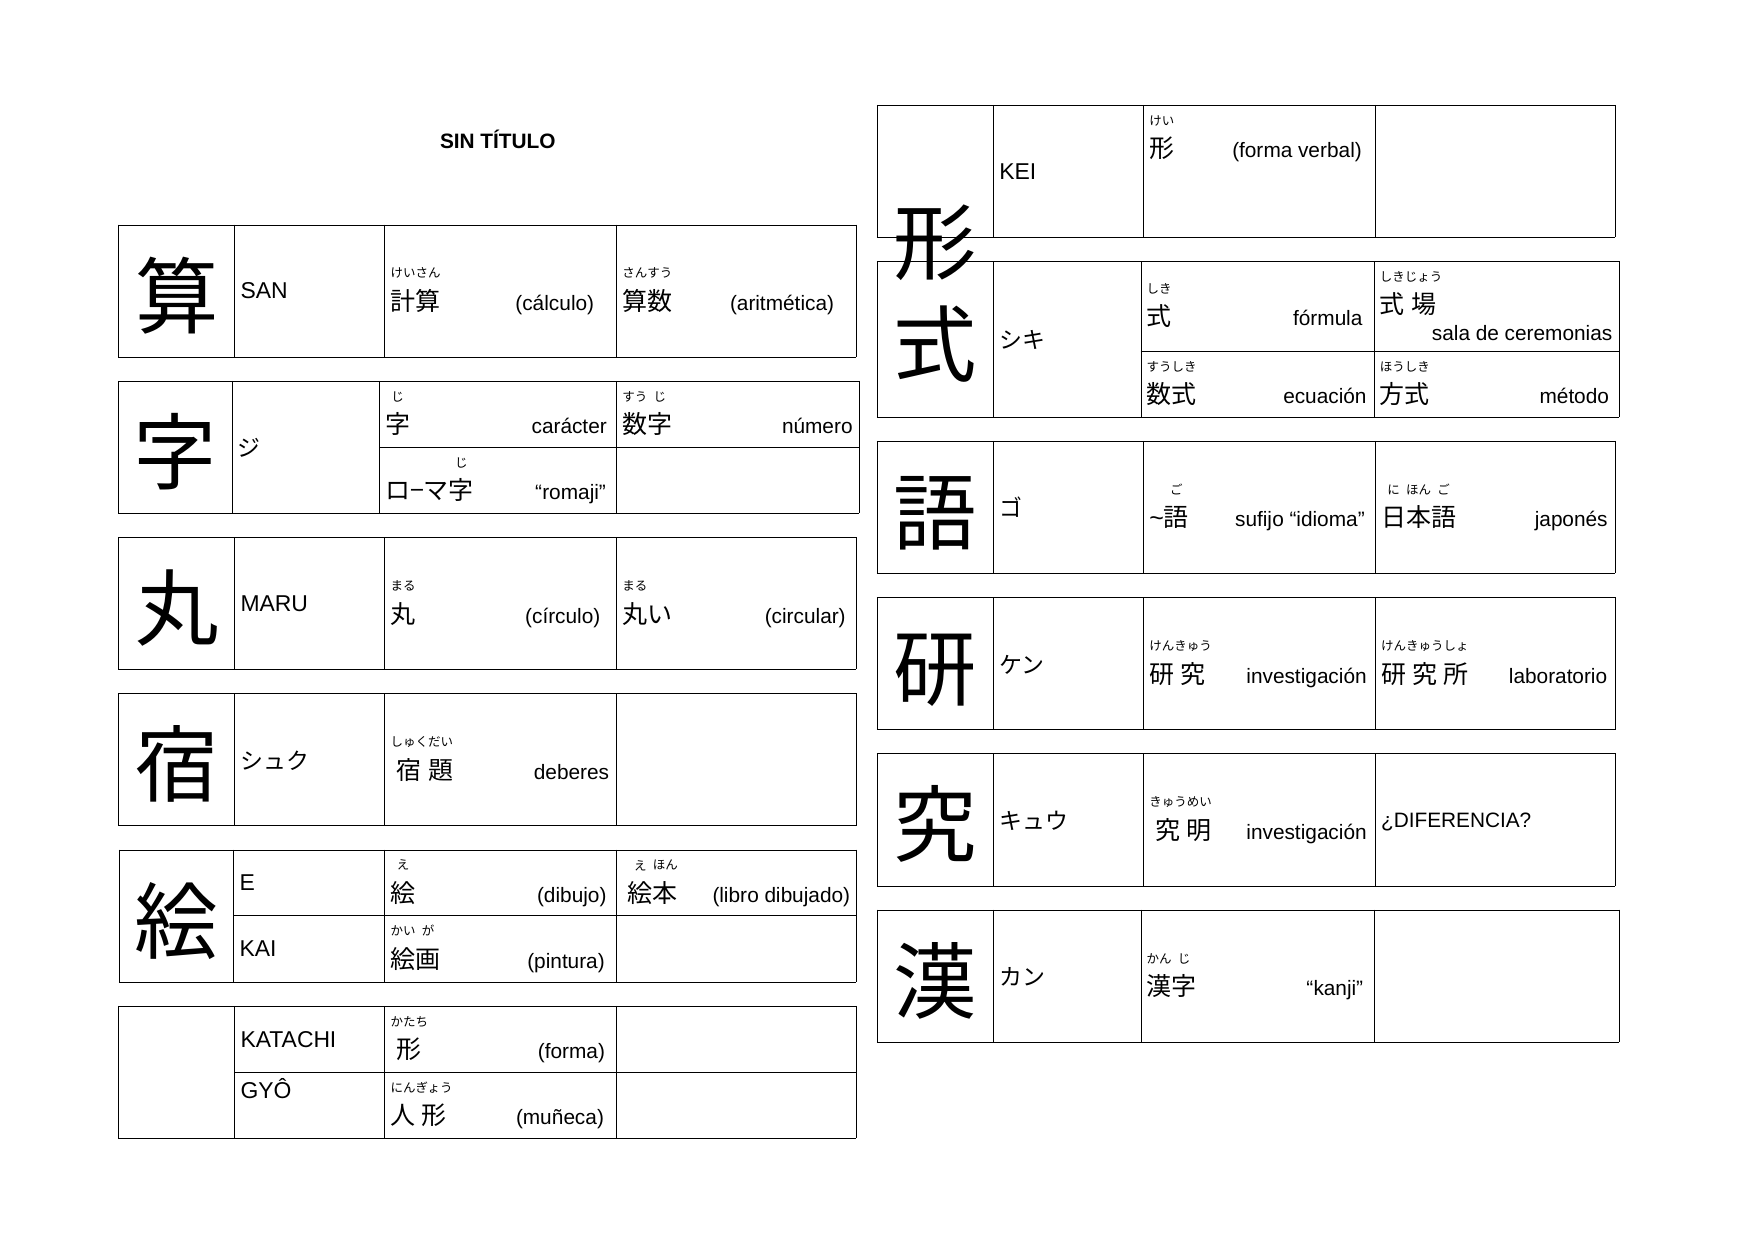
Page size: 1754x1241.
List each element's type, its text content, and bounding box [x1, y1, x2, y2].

text SIN TÍTULO [118, 129, 877, 153]
table_header 語 [878, 442, 993, 573]
table_header 算さん数すう (aritmética) [617, 226, 856, 357]
table_cell [1376, 106, 1615, 237]
table_header [617, 1007, 856, 1072]
table_cell 数すう式しき ecuación [1142, 352, 1374, 417]
table_header 究きゅう明めい investigación [1144, 754, 1375, 886]
table_header 漢かん字じ “kanji” [1142, 911, 1374, 1042]
table_header 絵え (dibujo) [385, 851, 616, 915]
table_header SAN [235, 226, 384, 357]
table_cell 絵かい画が (pintura) [385, 916, 616, 982]
table_cell [617, 448, 859, 513]
table_header ジ [233, 382, 379, 513]
table_header 字 [119, 382, 232, 513]
table_header 形かたち (forma) [385, 1007, 616, 1072]
table_header 絵え本ほん (libro dibujado) [617, 851, 856, 915]
table_header シュク [235, 694, 384, 825]
table_header [1375, 911, 1619, 1042]
table_header シキ [994, 262, 1141, 417]
table_header 式しき fórmula [1142, 262, 1374, 351]
table_header E [234, 851, 384, 915]
table_cell ロ−マ字じ “romaji” [380, 448, 616, 513]
table_header 字じ carácter [380, 382, 616, 447]
table_header ¿DIFERENCIA? [1376, 754, 1615, 886]
table_header 算 [119, 226, 234, 357]
table_header 漢 [878, 911, 993, 1042]
table_header 形 [119, 1007, 234, 1138]
table_header 丸 [119, 538, 234, 669]
table_header [617, 694, 856, 825]
table_header 研 [878, 598, 993, 729]
table_header 宿しゅく題だい deberes [385, 694, 616, 825]
table_cell 方ほう式しき método [1375, 352, 1619, 417]
table_header 形 [878, 106, 993, 237]
table_cell GYÔ [235, 1073, 384, 1138]
table_cell 形けい (forma verbal) [1144, 106, 1375, 237]
table_header 研けん究きゅう investigación [1144, 598, 1375, 729]
table_header 究 [878, 754, 993, 886]
table_header KATACHI [235, 1007, 384, 1072]
table_cell 人にん形ぎょう (muñeca) [385, 1073, 616, 1138]
table_cell KEI [994, 106, 1143, 237]
table_header 数すう字じ número [617, 382, 859, 447]
table_header MARU [235, 538, 384, 669]
table_header 丸まる (círculo) [385, 538, 616, 669]
table_header 丸まるい (circular) [617, 538, 856, 669]
table_header ~語ご sufijo “idioma” [1144, 442, 1375, 573]
table_header カン [994, 911, 1141, 1042]
table_header キュウ [994, 754, 1143, 886]
table_header 宿 [119, 694, 234, 825]
table_header 式しき場じょう sala de ceremonias [1375, 262, 1619, 351]
table_header 絵 [120, 851, 233, 982]
table_header ケン [994, 598, 1143, 729]
table_header 形 [913, 214, 927, 236]
table_header 式 [878, 262, 993, 417]
table_header 計けい算さん (cálculo) [385, 226, 616, 357]
table_header ゴ [994, 442, 1143, 573]
table_header 日に本ほん語ご japonés [1376, 442, 1615, 573]
table_cell KAI [234, 916, 384, 982]
table_cell [617, 1073, 856, 1138]
table_cell [617, 916, 856, 982]
table_header 研けん究きゅう所しょ laboratorio [1376, 598, 1615, 729]
